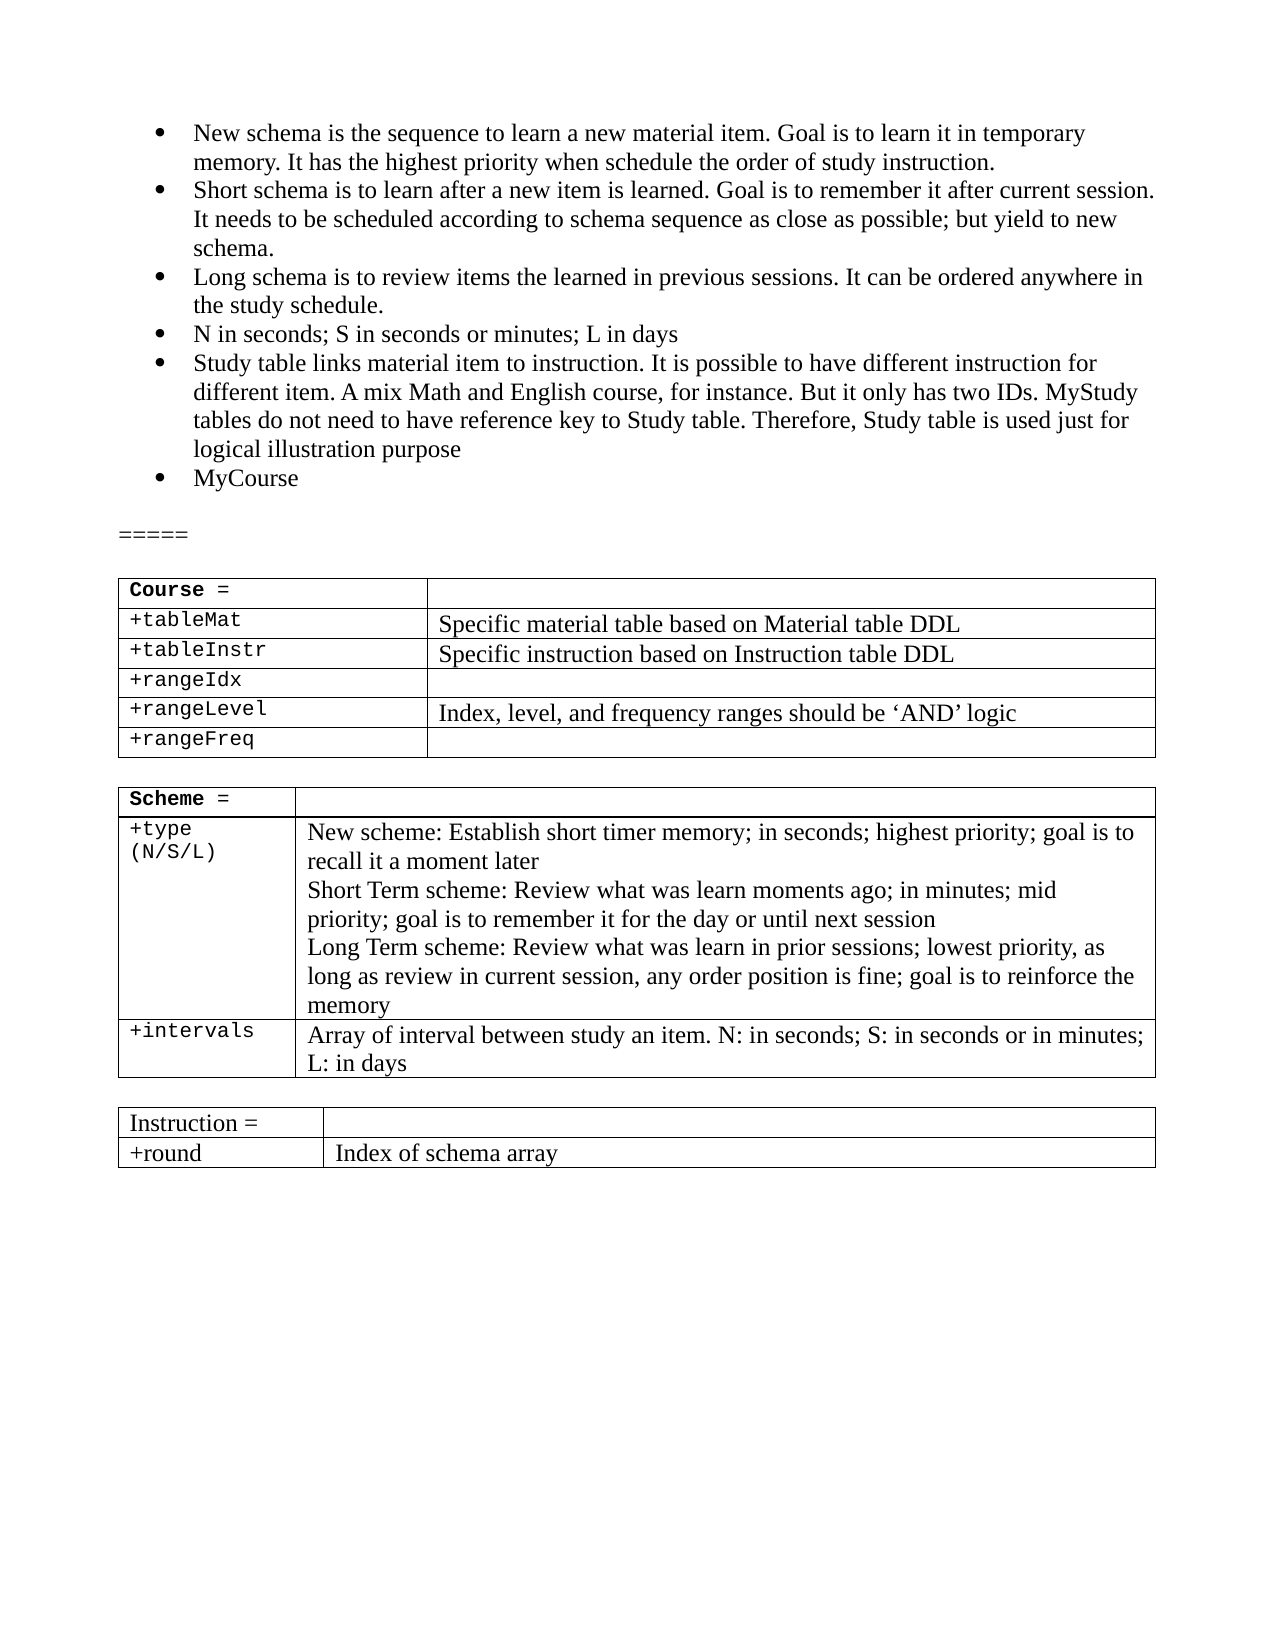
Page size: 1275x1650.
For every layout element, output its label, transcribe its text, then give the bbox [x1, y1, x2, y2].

table_cell [428, 728, 1155, 757]
table_cell +round [119, 1138, 323, 1167]
table_header Course = [119, 579, 427, 608]
table_cell New scheme: Establish short timer memory; in seconds; highest priority; goal is to recall it a moment later Short Term scheme: Review what was learn moments ago; in minutes; mid priority; goal is to remember it for the day or until next session Long Term scheme: Review what was learn in prior sessions; lowest priority, as long as review in current session, any order position is fine; goal is to reinforce the memory [296, 818, 1155, 1019]
list N in seconds; S in seconds or minutes; L in days [156, 319, 1157, 348]
table_cell +rangeFreq [119, 728, 427, 757]
text ===== [118, 521, 1157, 549]
table_header [324, 1108, 1155, 1137]
table_cell +rangeIdx [119, 669, 427, 697]
table_cell +type (N/S/L) [119, 818, 295, 1019]
table_cell Index of schema array [324, 1138, 1155, 1167]
table_header [296, 788, 1155, 816]
table_header [428, 579, 1155, 608]
table_cell Index, level, and frequency ranges should be ‘AND’ logic [428, 698, 1155, 727]
table_cell +tableMat [119, 609, 427, 638]
list MyCourse [156, 463, 1157, 492]
table_cell +intervals [119, 1020, 295, 1077]
table_cell +rangeLevel [119, 698, 427, 727]
table_header Instruction = [119, 1108, 323, 1137]
list Study table links material item to instruction. It is possible to have different instruction for different item. A mix Math and English course, for instance. But it only has two IDs. MyStudy tables do not need to have reference key to Study table. Therefore, Study table is used just for logical illustration purpose [156, 348, 1157, 463]
table_cell Specific instruction based on Instruction table DDL [428, 639, 1155, 667]
list New schema is the sequence to learn a new material item. Goal is to learn it in temporary memory. It has the highest priority when schedule the order of study instruction. [156, 118, 1157, 176]
list Short schema is to learn after a new item is learned. Goal is to remember it after current session. It needs to be scheduled according to schema sequence as close as possible; but yield to new schema. [156, 176, 1157, 262]
table_cell [428, 669, 1155, 697]
table_cell +tableInstr [119, 639, 427, 667]
list Long schema is to review items the learned in previous sessions. It can be ordered anywhere in the study schedule. [156, 262, 1157, 319]
table_cell Array of interval between study an item. N: in seconds; S: in seconds or in minutes; L: in days [296, 1020, 1155, 1077]
table_header Scheme = [119, 788, 295, 816]
table_cell Specific material table based on Material table DDL [428, 609, 1155, 638]
